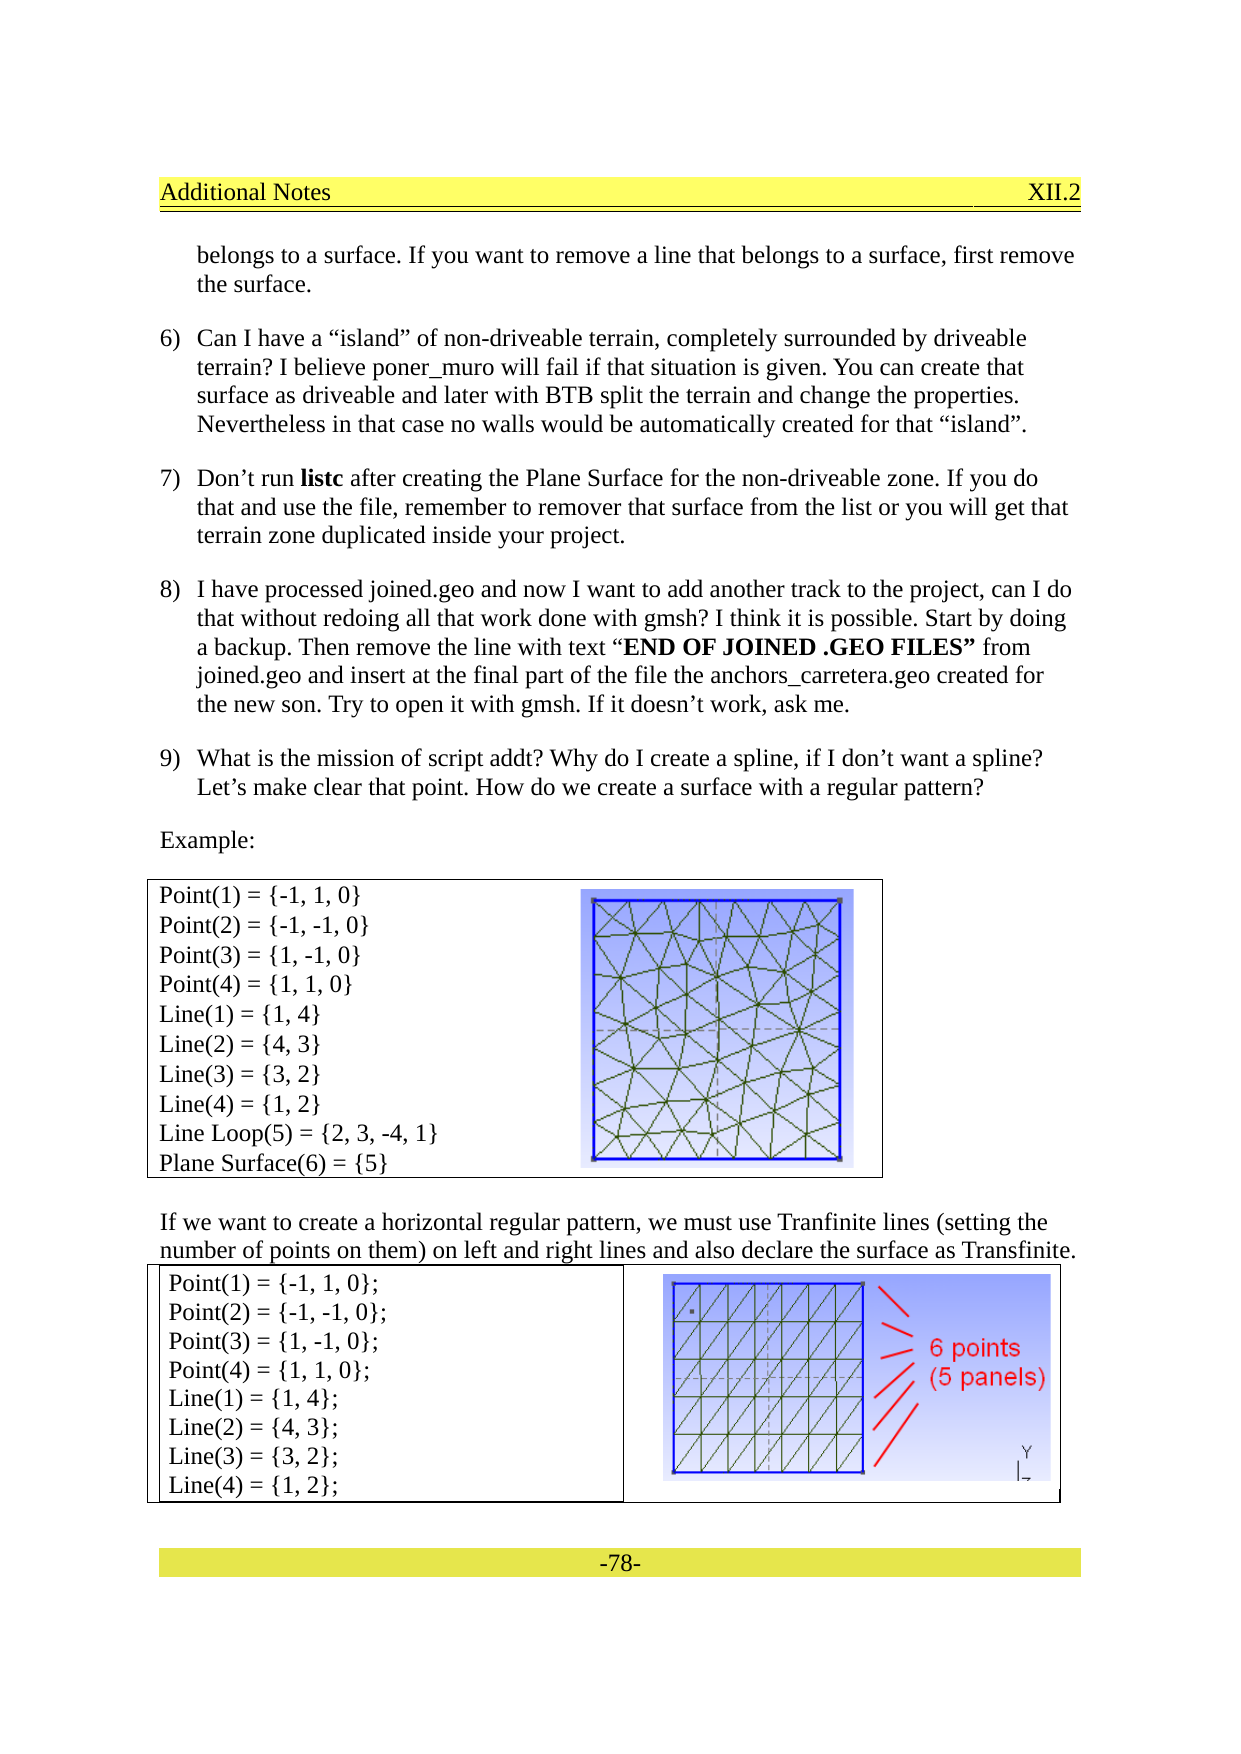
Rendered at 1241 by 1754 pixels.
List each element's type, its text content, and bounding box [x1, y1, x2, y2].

table_cell Point(4) = {1, 1, 0} [148, 969, 553, 998]
table_cell Line Loop(5) = {2, 3, -4, 1} [148, 1118, 553, 1147]
table_header [553, 880, 882, 1177]
list What is the mission of script addt? Why do I create a spline, if I don’t want a spline? Let’s make clear that point. How do we create a surface with a regular pattern? [159, 743, 1081, 800]
text If we want to create a horizontal regular pattern, we must use Tranfinite lines (setting the number of points on them) on left and right lines and also declare the surface as Transfinite. [159, 1207, 1081, 1264]
table_cell Line(3) = {3, 2} [148, 1058, 553, 1088]
table_header Point(1) = {-1, 1, 0} [148, 880, 553, 909]
text Example: [159, 825, 1081, 854]
list Can I have a “island” of non-driveable terrain, completely surrounded by driveable terrain? I believe poner_muro will fail if that situation is given. You can create that surface as driveable and later with BTB split the terrain and change the properties. Nevertheless in that case no walls would be automatically created for that “island”. [159, 323, 1081, 438]
table_cell Line(2) = {4, 3} [148, 1028, 553, 1058]
table_header [635, 1265, 1060, 1502]
picture [580, 889, 854, 1168]
list Don’t run listc after creating the Plane Surface for the non-driveable zone. If you do that and use the file, remember to remover that surface from the list or you will get that terrain zone duplicated inside your project. [159, 463, 1081, 549]
table_header Point(1) = {-1, 1, 0}; Point(2) = {-1, -1, 0}; Point(3) = {1, -1, 0}; Point(4) = {1, 1, 0}; Line(1) = {1, 4}; Line(2) = {4, 3}; Line(3) = {3, 2}; Line(4) = {1, 2}; [160, 1266, 623, 1501]
table_cell Point(2) = {-1, -1, 0} [148, 909, 553, 939]
table_cell Point(3) = {1, -1, 0} [148, 939, 553, 968]
table_cell Line(4) = {1, 2} [148, 1088, 553, 1117]
list I have processed joined.geo and now I want to add another track to the project, can I do that without redoing all that work done with gmsh? I think it is possible. Start by doing a backup. Then remove the line with text “END OF JOINED .GEO FILES” from joined.geo and insert at the final part of the file the anchors_carretera.geo created for the new son. Try to open it with gmsh. If it doesn’t work, ask me. [159, 574, 1081, 718]
table_cell Plane Surface(6) = {5} [148, 1147, 553, 1177]
list belongs to a surface. If you want to remove a line that belongs to a surface, first remove the surface. [159, 240, 1081, 298]
picture [663, 1274, 1051, 1481]
table_cell Line(1) = {1, 4} [148, 998, 553, 1028]
